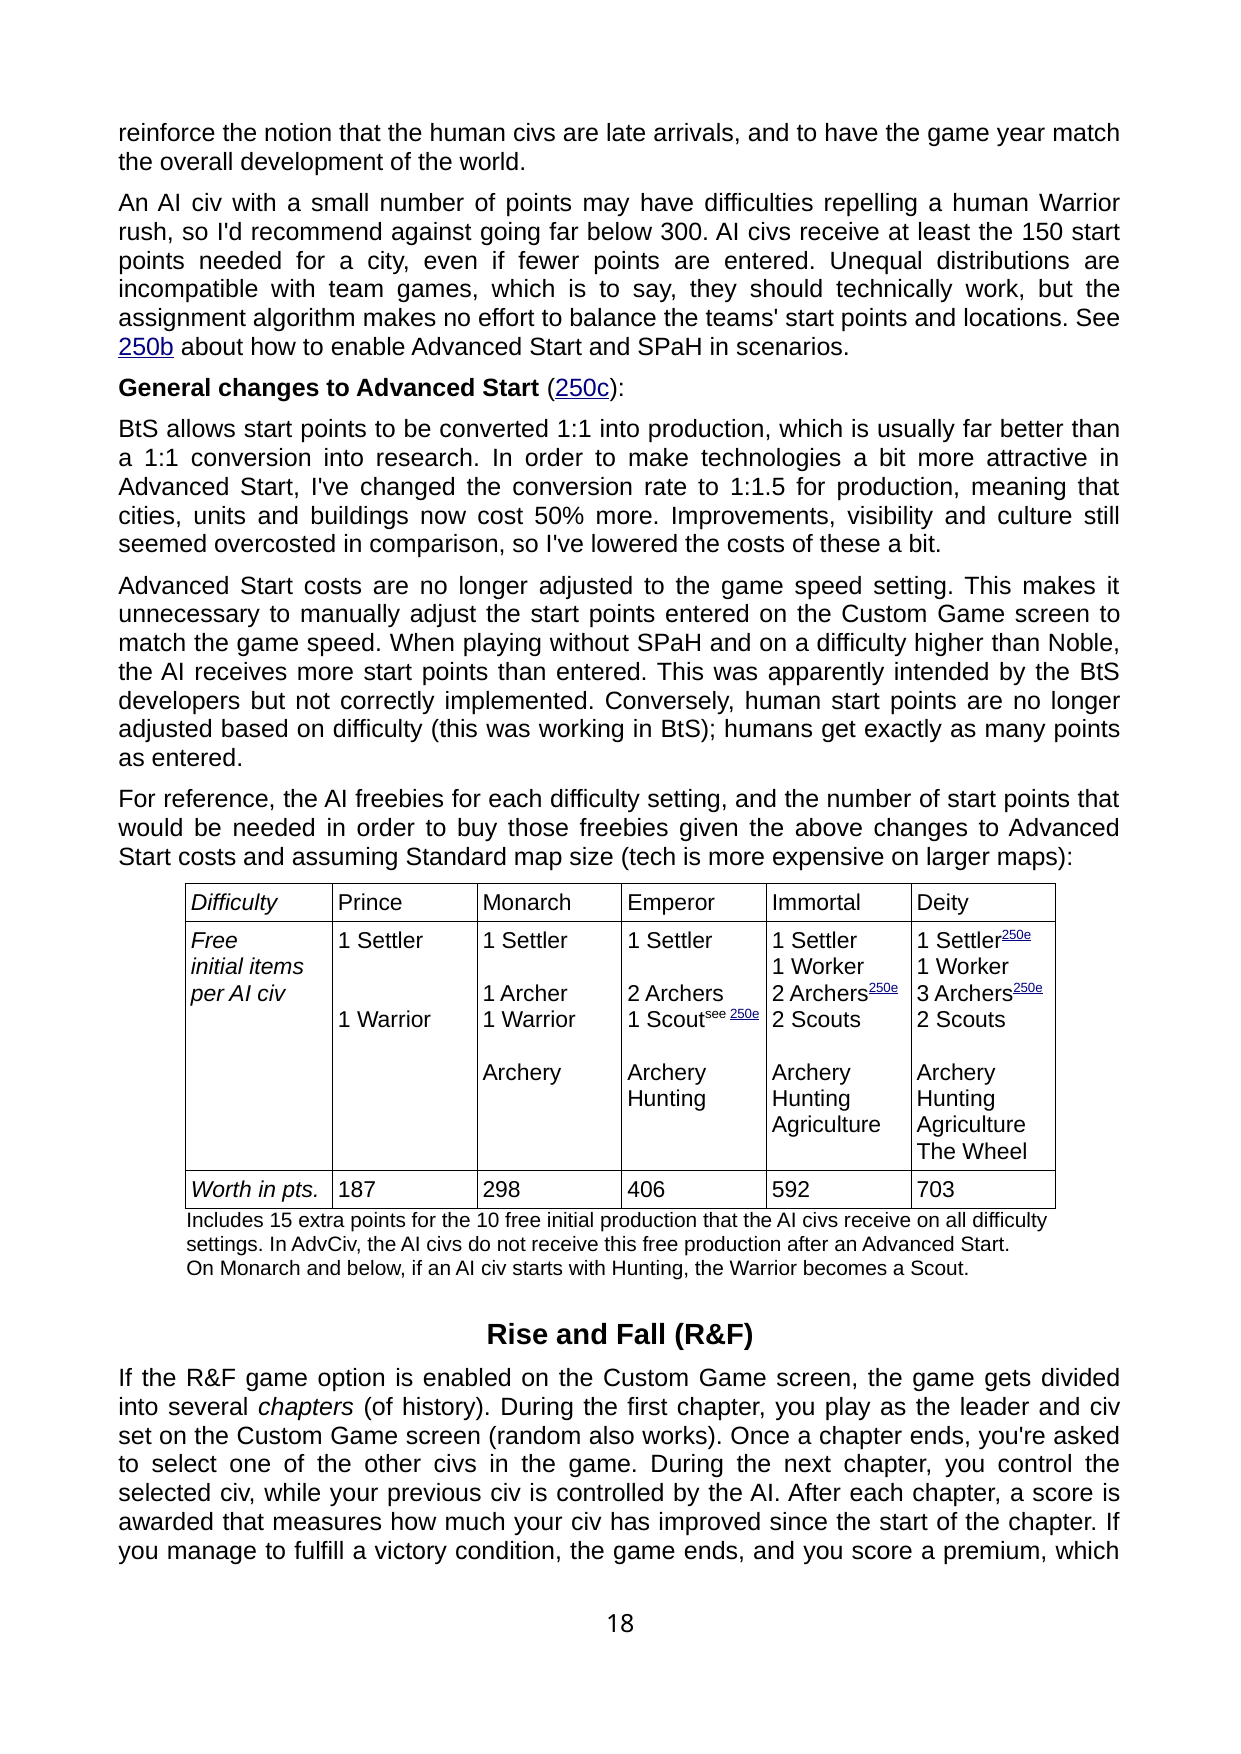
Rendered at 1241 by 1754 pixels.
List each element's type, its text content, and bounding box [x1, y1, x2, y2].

table_header Immortal [767, 884, 911, 921]
table_cell 406 [622, 1171, 766, 1208]
text General changes to Advanced Start (250c): [118, 373, 1122, 402]
text An AI civ with a small number of points may have difficulties repelling a human Warrior rush, so I'd recommend against going far below 300. AI civs receive at least the 150 start points needed for a city, even if fewer points are entered. Unequal distributions are incompatible with team games, which is to say, they should technically work, but the assignment algorithm makes no effort to balance the teams' start points and locations. See 250b about how to enable Advanced Start and SPaH in scenarios. [118, 188, 1122, 361]
table_cell Free initial items per AI civ [186, 922, 332, 1170]
table_cell 1 Settler250e 1 Worker 3 Archers250e 2 Scouts Archery Hunting Agriculture The Wheel [912, 922, 1055, 1170]
table_header Monarch [478, 884, 621, 921]
table_cell 1 Settler 2 Archers 1 Scoutsee 250e Archery Hunting [622, 922, 766, 1170]
subtitle Rise and Fall (R&F) [118, 1317, 1122, 1351]
table_header Deity [912, 884, 1055, 921]
table_cell 1 Settler 1 Archer 1 Warrior Archery [478, 922, 621, 1170]
table_header Difficulty [186, 884, 332, 921]
table_cell 1 Settler 1 Warrior [333, 922, 477, 1170]
table_cell 592 [767, 1171, 911, 1208]
text Includes 15 extra points for the 10 free initial production that the AI civs receive on all difficulty settings. In AdvCiv, the AI civs do not receive this free production after an Advanced Start. On Monarch and below, if an AI civ starts with Hunting, the Warrior becomes a Scout. [186, 1208, 1072, 1280]
table_header Emperor [622, 884, 766, 921]
text BtS allows start points to be converted 1:1 into production, which is usually far better than a 1:1 conversion into research. In order to make technologies a bit more attractive in Advanced Start, I've changed the conversion rate to 1:1.5 for production, meaning that cities, units and buildings now cost 50% more. Improvements, visibility and culture still seemed overcosted in comparison, so I've lowered the costs of these a bit. [118, 414, 1122, 558]
table_cell 187 [333, 1171, 477, 1208]
table_header Prince [333, 884, 477, 921]
table_cell 703 [912, 1171, 1055, 1208]
table_cell 298 [478, 1171, 621, 1208]
table_cell Worth in pts. [186, 1171, 332, 1208]
text If the R&F game option is enabled on the Custom Game screen, the game gets divided into several chapters (of history). During the first chapter, you play as the leader and civ set on the Custom Game screen (random also works). Once a chapter ends, you're asked to select one of the other civs in the game. During the next chapter, you control the selected civ, while your previous civ is controlled by the AI. After each chapter, a score is awarded that measures how much your civ has improved since the start of the chapter. If you manage to fulfill a victory condition, the game ends, and you score a premium, which [118, 1363, 1122, 1564]
table_cell 1 Settler 1 Worker 2 Archers250e 2 Scouts Archery Hunting Agriculture [767, 922, 911, 1170]
text For reference, the AI freebies for each difficulty setting, and the number of start points that would be needed in order to buy those freebies given the above changes to Advanced Start costs and assuming Standard map size (tech is more expensive on larger maps): [118, 784, 1122, 871]
text Advanced Start costs are no longer adjusted to the game speed setting. This makes it unnecessary to manually adjust the start points entered on the Custom Game screen to match the game speed. When playing without SPaH and on a difficulty higher than Noble, the AI receives more start points than entered. This was apparently intended by the BtS developers but not correctly implemented. Conversely, human start points are no longer adjusted based on difficulty (this was working in BtS); humans get exactly as many points as entered. [118, 571, 1122, 772]
text reinforce the notion that the human civs are late arrivals, and to have the game year match the overall development of the world. [118, 118, 1122, 176]
